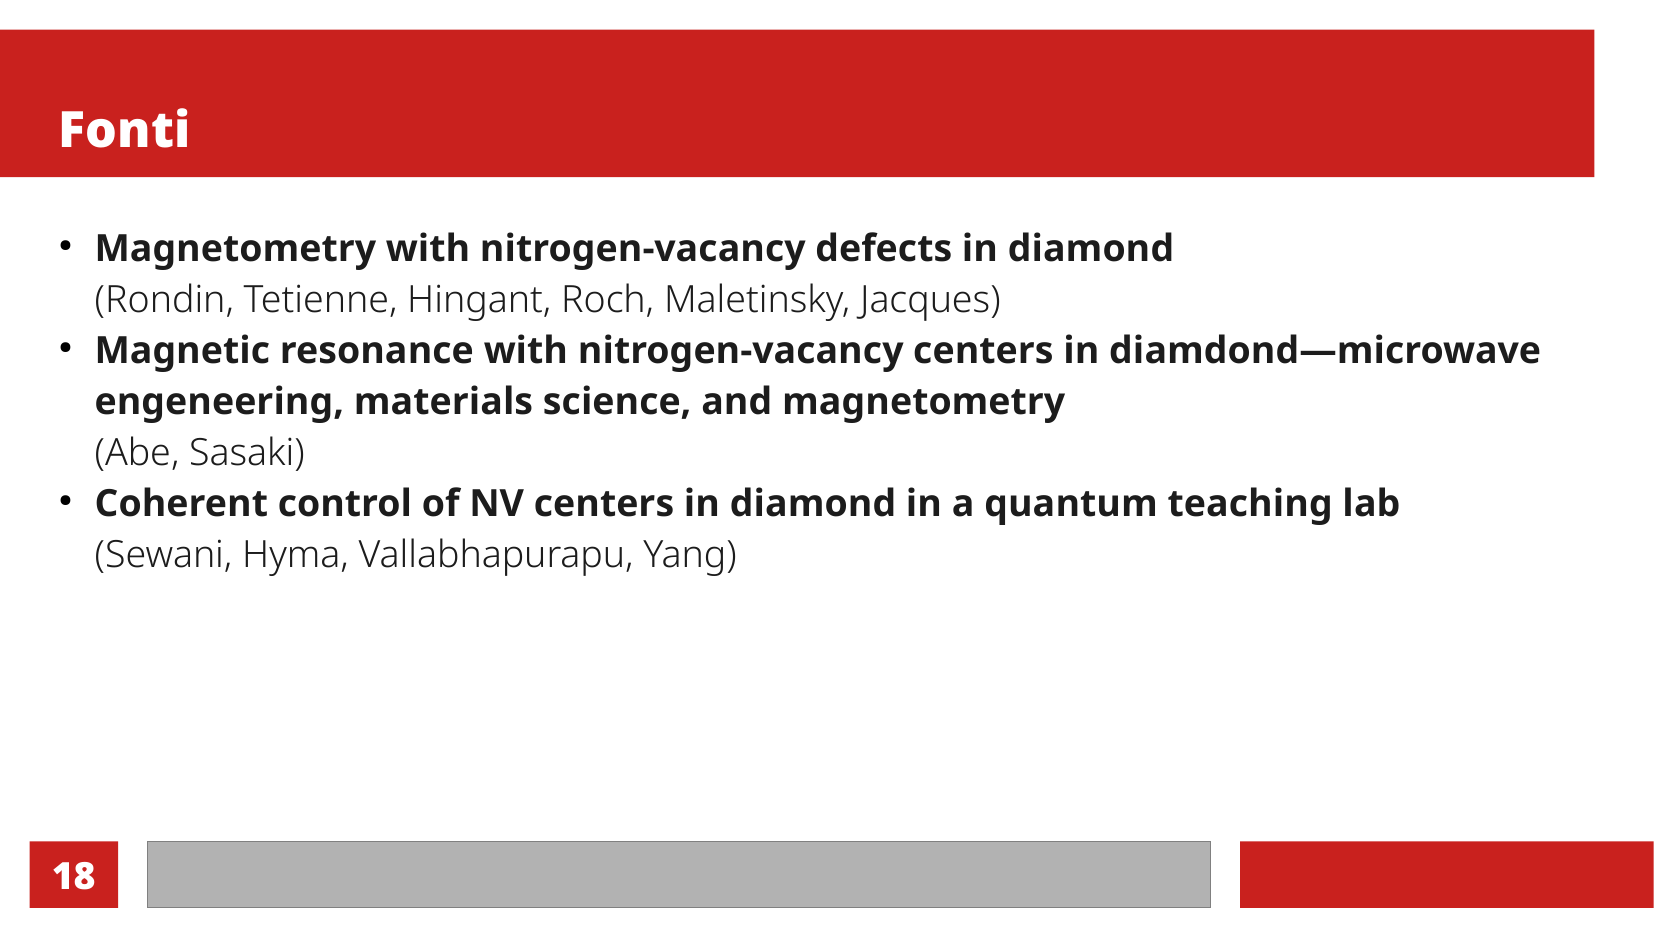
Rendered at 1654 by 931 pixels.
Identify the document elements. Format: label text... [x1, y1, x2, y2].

subtitle Magnetometry with nitrogen-vacancy defects in diamond (Rondin, Tetienne, Hingant, Roch, Maletinsky, Jacques) Magnetic resonance with nitrogen-vacancy centers in diamdond—microwave engeneering, materials science, and magnetometry (Abe, Sasaki) Coherent control of NV centers in diamond in a quantum teaching lab (Sewani, Hyma, Vallabhapurapu, Yang) [59, 221, 1565, 798]
title Fonti [59, 44, 1595, 163]
